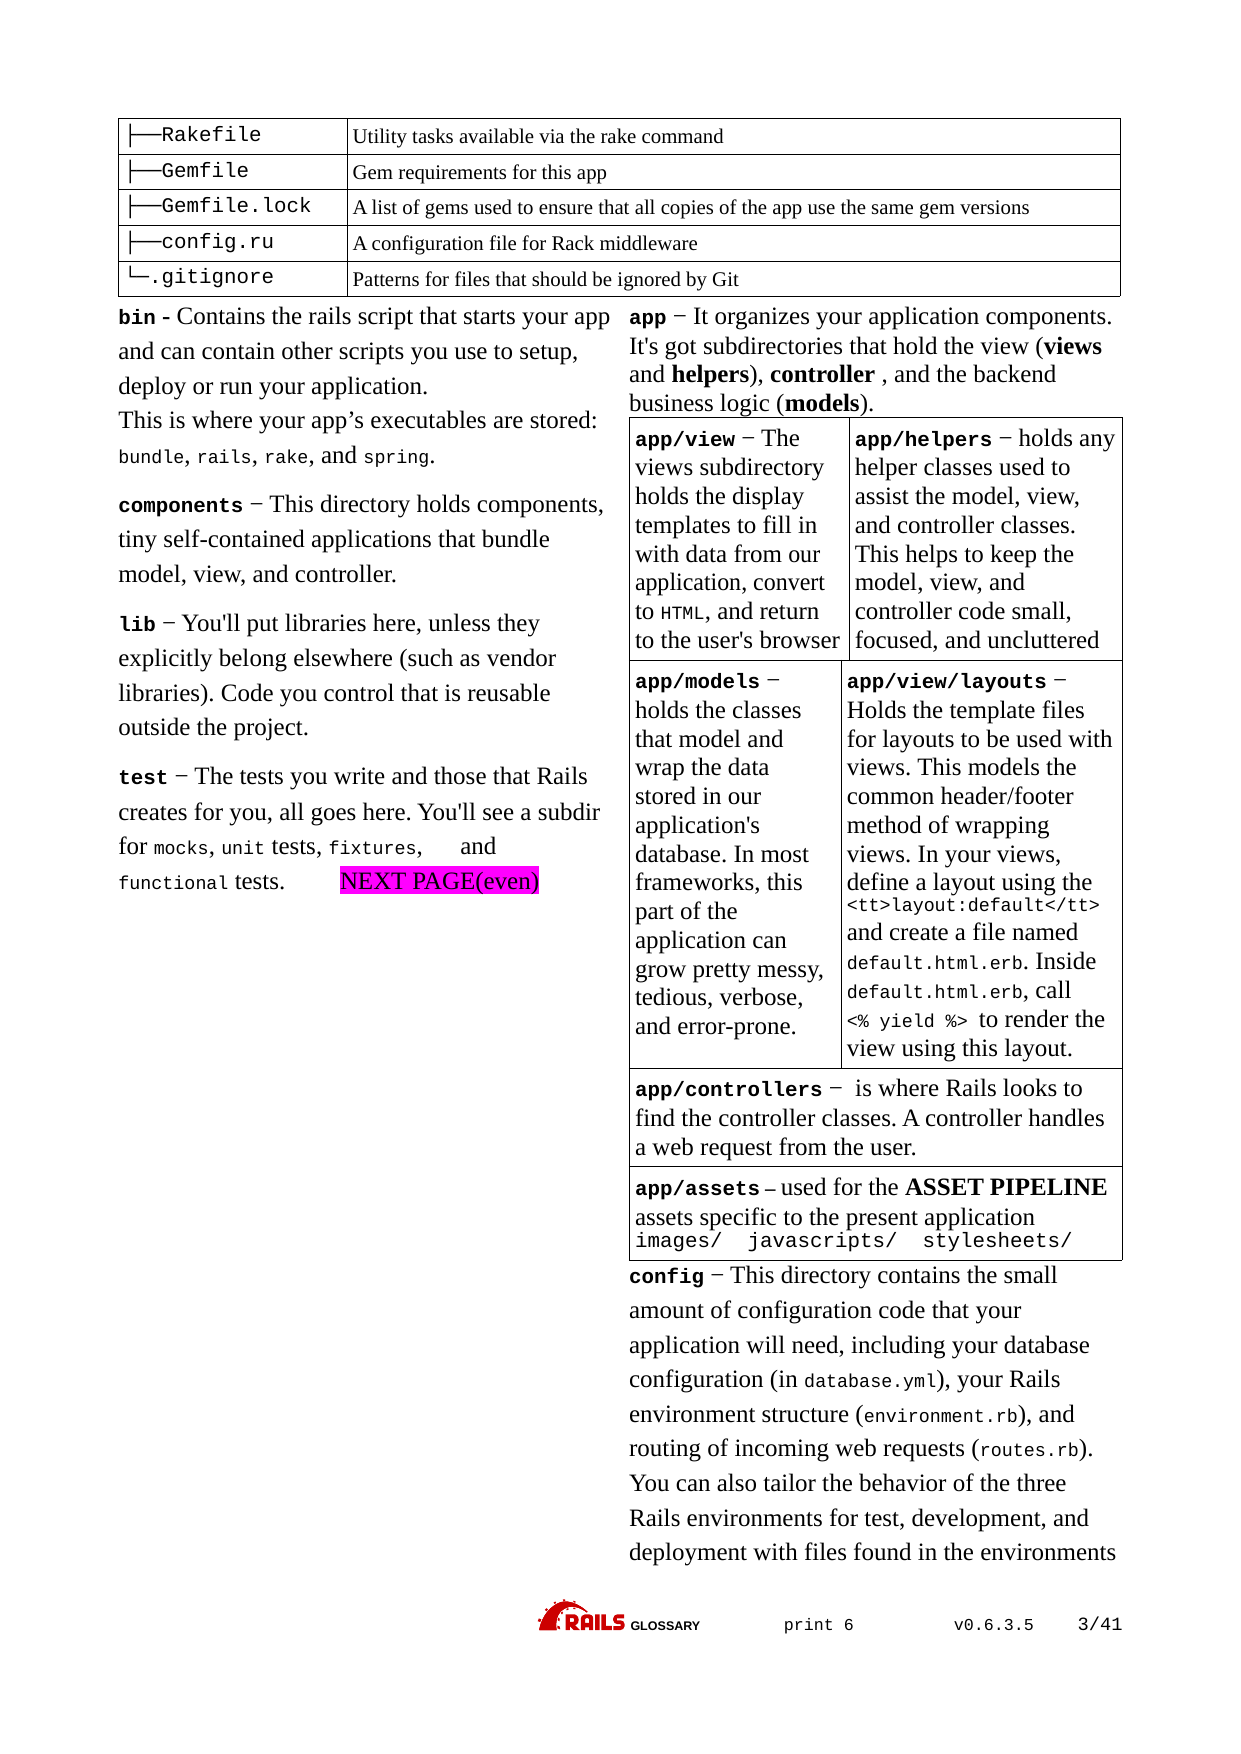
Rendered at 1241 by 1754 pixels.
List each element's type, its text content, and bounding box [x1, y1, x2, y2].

table_cell Gem requirements for this app [348, 155, 1120, 189]
table_cell app/controllers − is where Rails looks to find the controller classes. A controller handles a web request from the user. [630, 1069, 1122, 1166]
table_cell app/view/layouts − Holds the template files for layouts to be used with views. This models the common header/footer method of wrapping views. In your views, define a layout using the <tt>layout:default</tt> and create a file named default.html.erb. Inside default.html.erb, call <% yield %> to render the view using this layout. [842, 661, 1122, 1068]
text components − This directory holds components, tiny self-contained applications that bundle model, view, and controller. [118, 489, 611, 588]
text bin - Contains the rails script that starts your app and can contain other scripts you use to setup, deploy or run your application. This is where your app’s executables are stored: bundle, rails, rake, and spring. [118, 301, 611, 469]
table_cell Patterns for files that should be ignored by Git [348, 262, 1120, 296]
table_cell ├──Gemfile [119, 155, 347, 189]
table_header app/helpers − holds any helper classes used to assist the model, view, and controller classes. This helps to keep the model, view, and controller code small, focused, and uncluttered [850, 418, 1122, 659]
table_cell Utility tasks available via the rake command [348, 119, 1120, 154]
table_cell app/models − holds the classes that model and wrap the data stored in our application's database. In most frameworks, this part of the application can grow pretty messy, tedious, verbose, and error-prone. [630, 661, 841, 1068]
table_cell A configuration file for Rack middleware [348, 226, 1120, 261]
table_cell app/assets – used for the ASSET PIPELINE assets specific to the present application images/ javascripts/ stylesheets/ [630, 1167, 1122, 1260]
text config − This directory contains the small amount of configuration code that your application will need, including your database configuration (in database.yml), your Rails environment structure (environment.rb), and routing of incoming web requests (routes.rb). You can also tailor the behavior of the three Rails environments for test, development, and deployment with files found in the environments [629, 1261, 1122, 1566]
table_cell ├──Rakefile [119, 119, 347, 154]
text app − It organizes your application components. It's got subdirectories that hold the view (views and helpers), controller , and the backend business logic (models). [629, 301, 1122, 417]
table_cell ├──Gemfile.lock [119, 190, 347, 225]
text test − The tests you write and those that Rails creates for you, all goes here. You'll see a subdir for mocks, unit tests, fixtures, and functional tests. NEXT PAGE(even) [118, 761, 611, 895]
text lib − You'll put libraries here, unless they explicitly belong elsewhere (such as vendor libraries). Code you control that is reusable outside the project. [118, 608, 611, 741]
table_cell A list of gems used to ensure that all copies of the app use the same gem versions [348, 190, 1120, 225]
table_cell ├──config.ru [119, 226, 347, 261]
table_cell └─.gitignore [119, 262, 347, 296]
table_header app/view − The views subdirectory holds the display templates to fill in with data from our application, convert to HTML, and return to the user's browser [630, 418, 849, 659]
